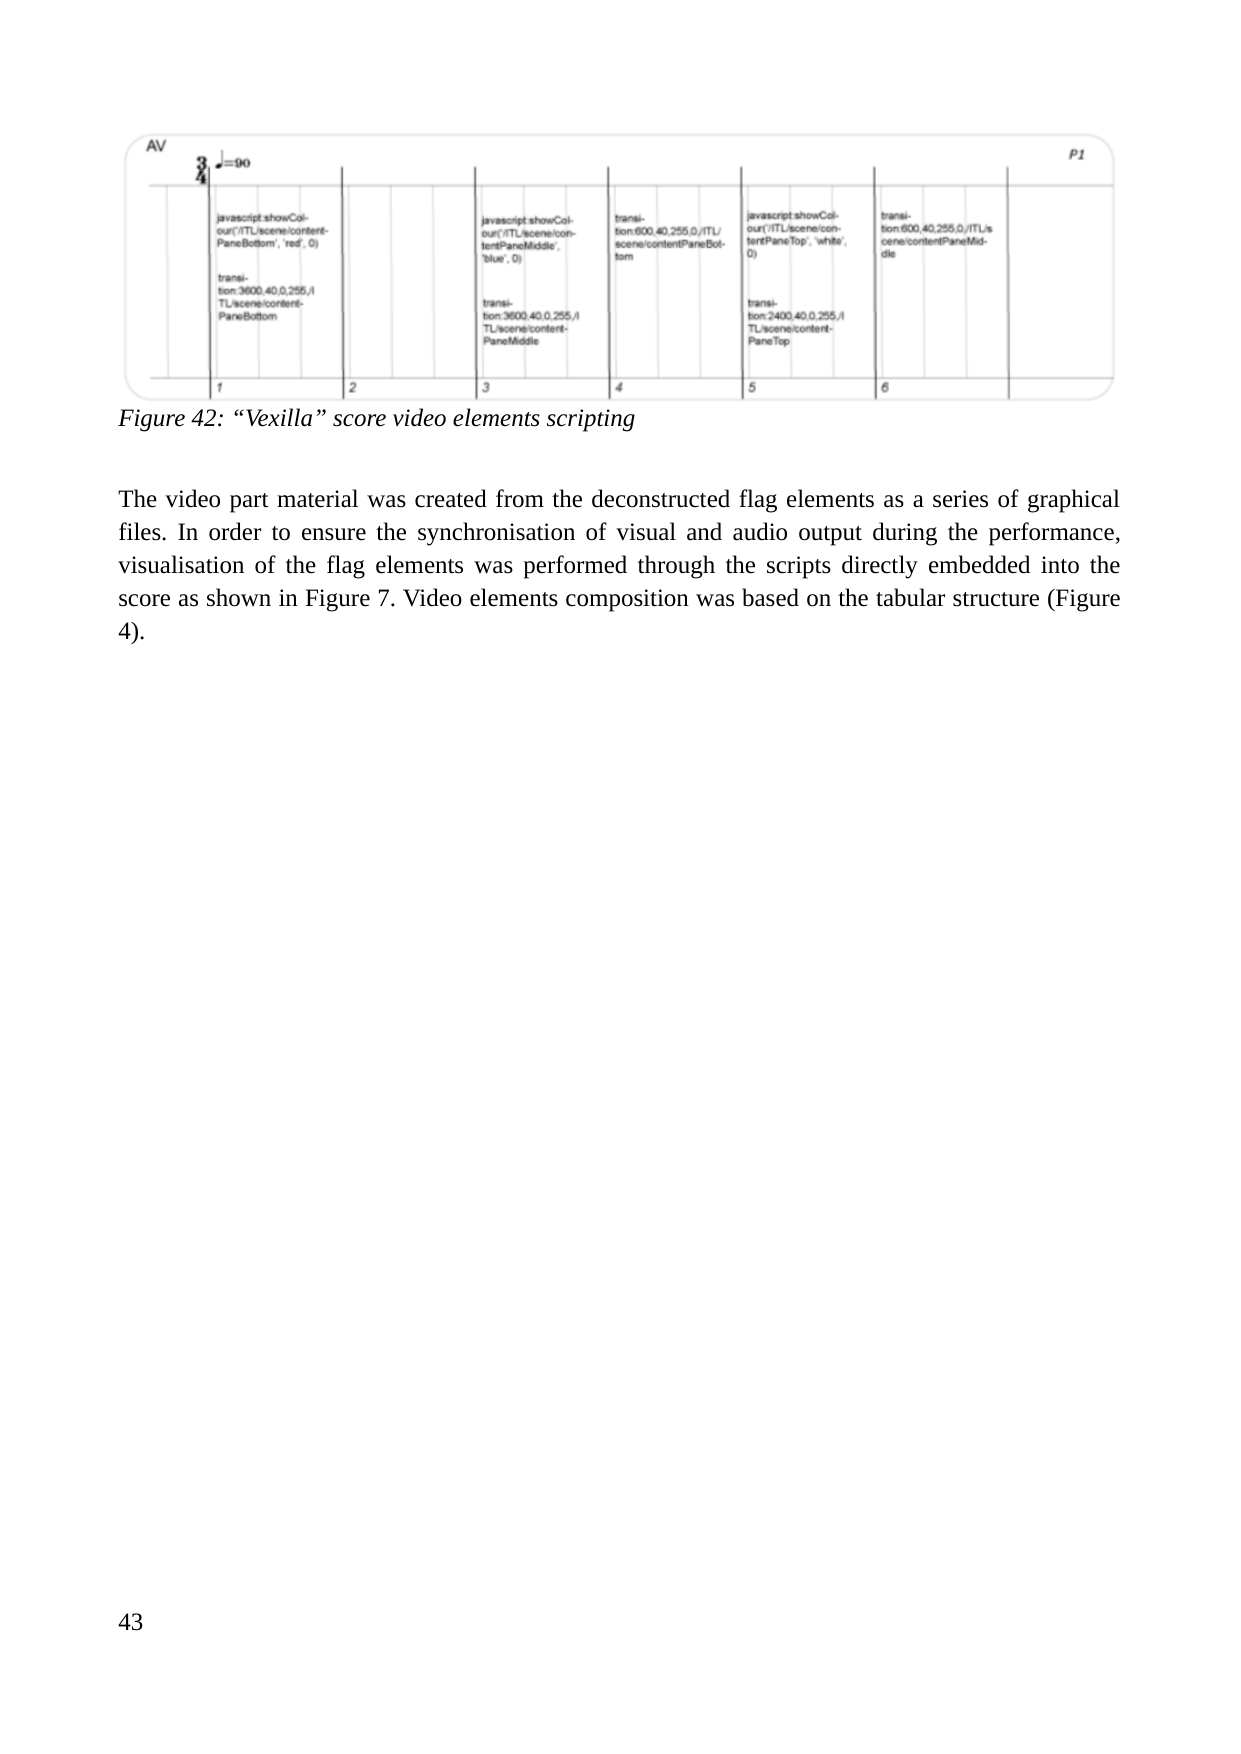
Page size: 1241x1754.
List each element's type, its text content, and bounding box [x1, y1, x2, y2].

text The video part material was created from the deconstructed flag elements as a series of graphical files. In order to ensure the synchronisation of visual and audio output during the performance, visualisation of the flag elements was performed through the scripts directly embedded into the score as shown in Figure 7. Video elements composition was based on the tabular structure (Figure 4). [118, 484, 1122, 645]
text Figure 42: “Vexilla” score video elements scripting [118, 404, 1122, 432]
picture [118, 130, 1123, 404]
